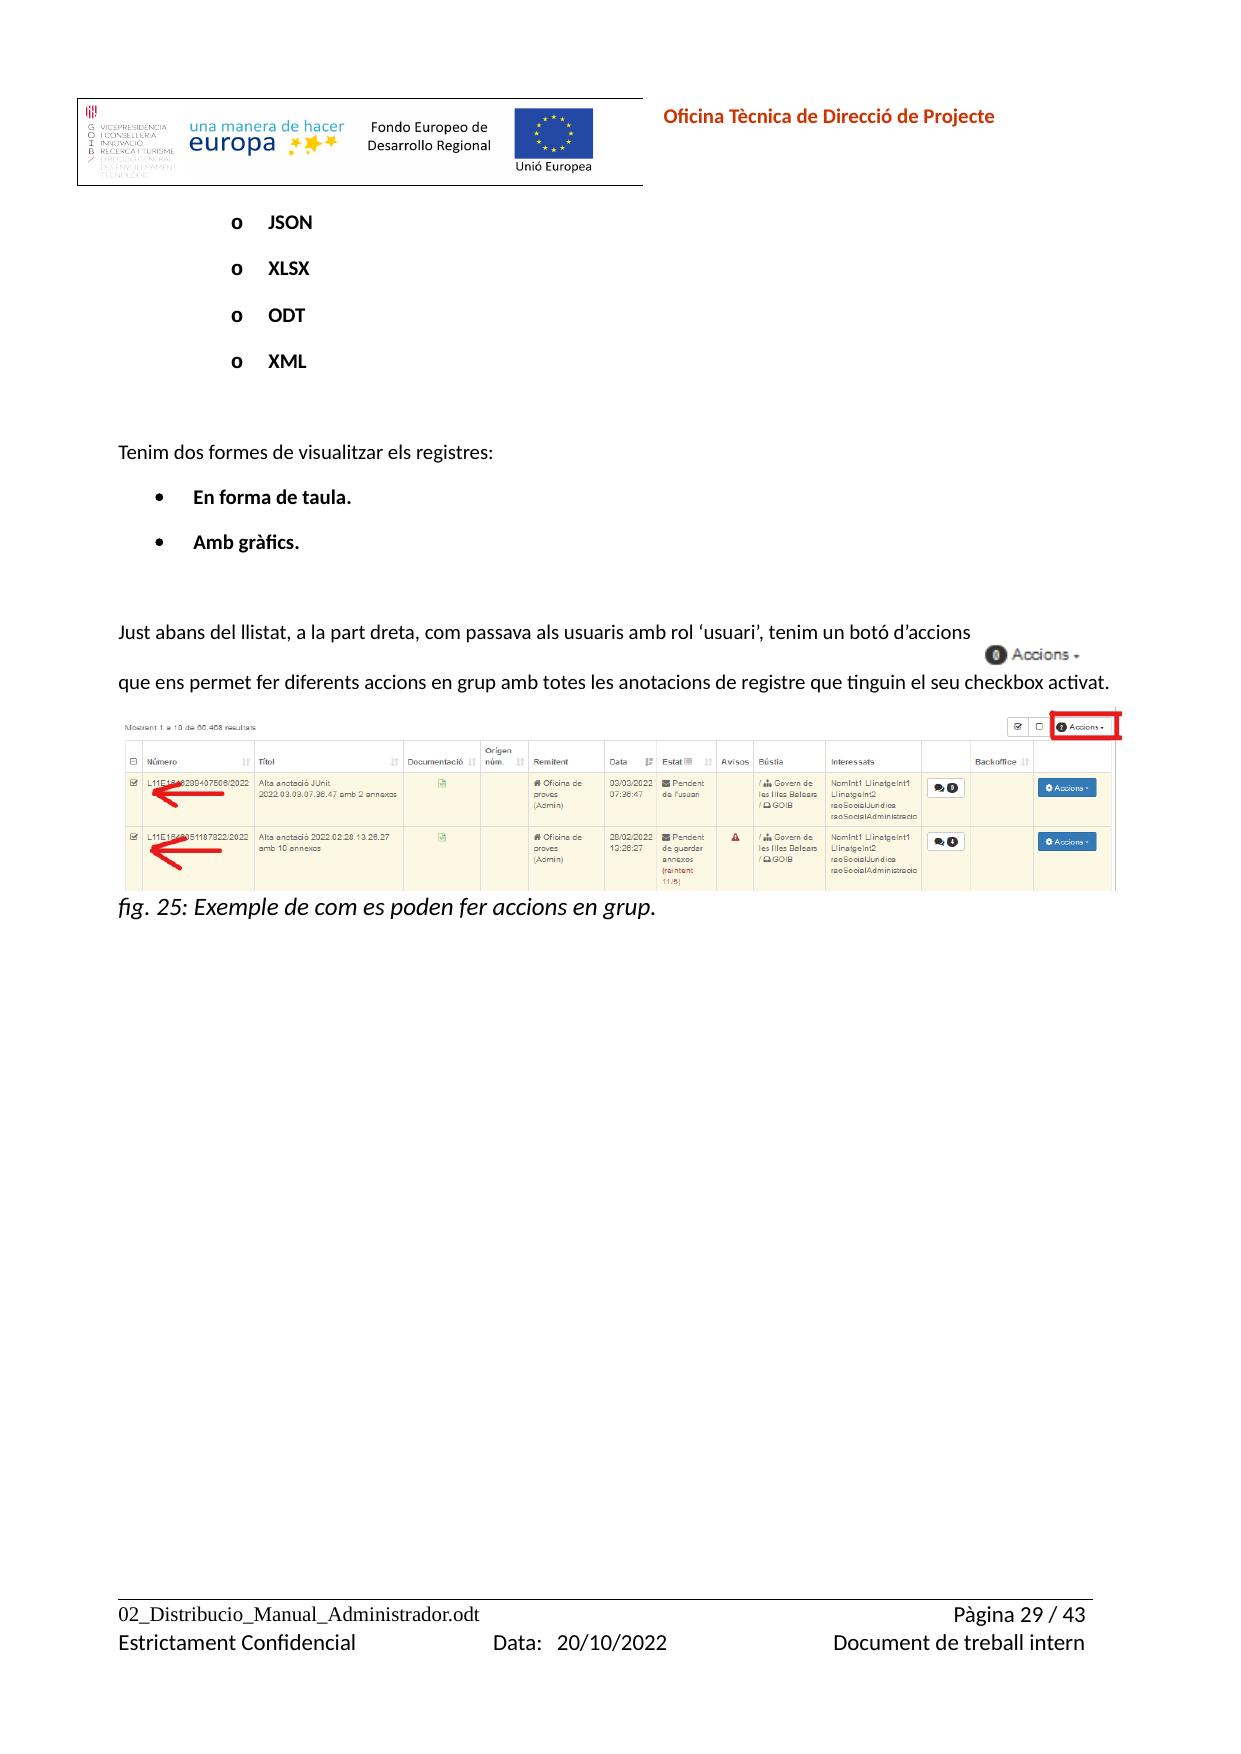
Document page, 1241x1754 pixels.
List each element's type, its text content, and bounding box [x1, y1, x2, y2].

picture [118, 707, 1123, 891]
list Amb gràfics. [156, 529, 1122, 555]
picture [187, 103, 599, 180]
list JSON [231, 209, 1122, 236]
text Tenim dos formes de visualitzar els registres: [118, 439, 1122, 465]
picture [82, 103, 181, 180]
list ODT [231, 302, 1122, 328]
list En forma de taula. [156, 484, 1122, 510]
list XLSX [231, 256, 1122, 282]
picture [976, 639, 1091, 670]
list XML [231, 348, 1122, 374]
text Just abans del llistat, a la part dreta, com passava als usuaris amb rol ‘usuari’, tenim un botó d’accions que ens permet fer diferents accions en grup amb totes les anotacions de registre que tinguin el seu checkbox activat. [118, 619, 1122, 695]
text fig. 25: Exemple de com es poden fer accions en grup. [118, 891, 1122, 921]
